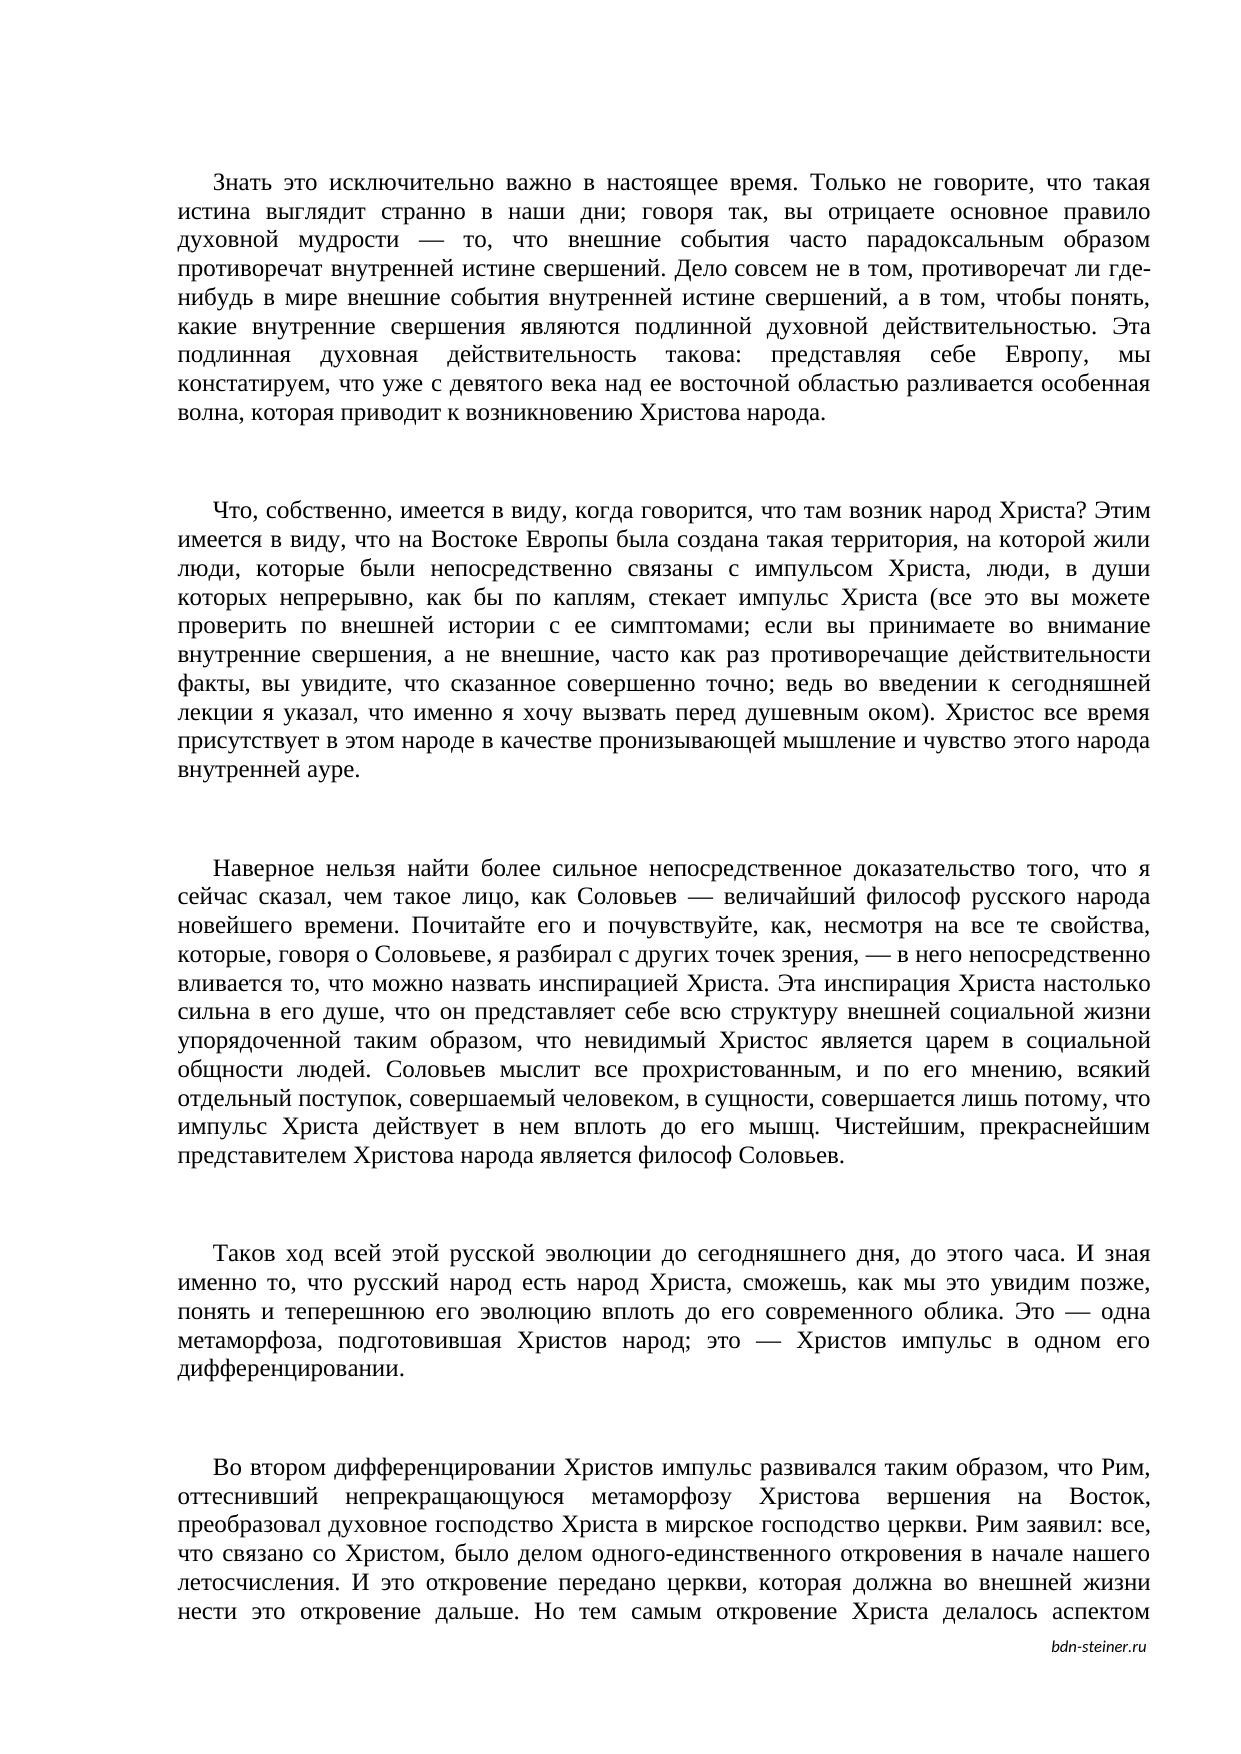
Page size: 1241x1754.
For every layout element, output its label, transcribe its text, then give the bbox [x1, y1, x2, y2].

text Таков ход всей этой русской эволюции до сегодняшнего дня, до этого часа. И зная именно то, что русский народ есть народ Христа, сможешь, как мы это увидим позже, понять и теперешнюю его эволюцию вплоть до его современного облика. Это — одна метаморфоза, подготовившая Христов народ; это — Христов импульс в одном его дифференцировании. [177, 1238, 1152, 1382]
text Наверное нельзя найти более сильное непосредственное доказательство того, что я сейчас сказал, чем такое лицо, как Соловьев — величайший философ русского народа новейшего времени. Почитайте его и почувствуйте, как, несмотря на все те свойства, которые, говоря о Соловьеве, я разбирал с других точек зрения, — в него непосредственно вливается то, что можно назвать инспирацией Христа. Эта инспирация Христа настолько сильна в его душе, что он представляет себе всю структуру внешней социальной жизни упорядоченной таким образом, что невидимый Христос является царем в социальной общности людей. Соловьев мыслит все прохристованным, и по его мнению, всякий отдельный поступок, совершаемый человеком, в сущности, совершается лишь потому, что импульс Христа действует в нем вплоть до его мышц. Чистейшим, прекраснейшим представителем Христова народа является философ Соловьев. [177, 853, 1152, 1169]
text Что, собственно, имеется в виду, когда говорится, что там возник народ Христа? Этим имеется в виду, что на Востоке Европы была создана такая территория, на которой жили люди, которые были непосредственно связаны с импульсом Христа, люди, в души которых непрерывно, как бы по каплям, стекает импульс Христа (все это вы можете проверить по внешней истории с ее симптомами; если вы принимаете во внимание внутренние свершения, а не внешние, часто как раз противоречащие действительности факты, вы увидите, что сказанное совершенно точно; ведь во введении к сегодняшней лекции я указал, что именно я хочу вызвать перед душевным оком). Христос все время присутствует в этом народе в качестве пронизывающей мышление и чувство этого народа внутренней ауре. [177, 495, 1152, 783]
text Во втором дифференцировании Христов импульс развивался таким образом, что Рим, оттеснивший непрекращающуюся метаморфозу Христова вершения на Восток, преобразовал духовное господство Христа в мирское господство церкви. Рим заявил: все, что связано со Христом, было делом одного-единственного откровения в начале нашего летосчисления. И это откровение передано церкви, которая должна во внешней жизни нести это откровение дальше. Но тем самым откровение Христа делалось аспектом [177, 1452, 1152, 1624]
text Знать это исключительно важно в настоящее время. Только не говорите, что такая истина выглядит странно в наши дни; говоря так, вы отрицаете основное правило духовной мудрости — то, что внешние события часто парадоксальным образом противоречат внутренней истине свершений. Дело совсем не в том, противоречат ли где-нибудь в мире внешние события внутренней истине свершений, а в том, чтобы понять, какие внутренние свершения являются подлинной духовной действительностью. Эта подлинная духовная действительность такова: представляя себе Европу, мы констатируем, что уже с девятого века над ее восточной областью разливается особенная волна, которая приводит к возникновению Христова народа. [177, 167, 1152, 426]
